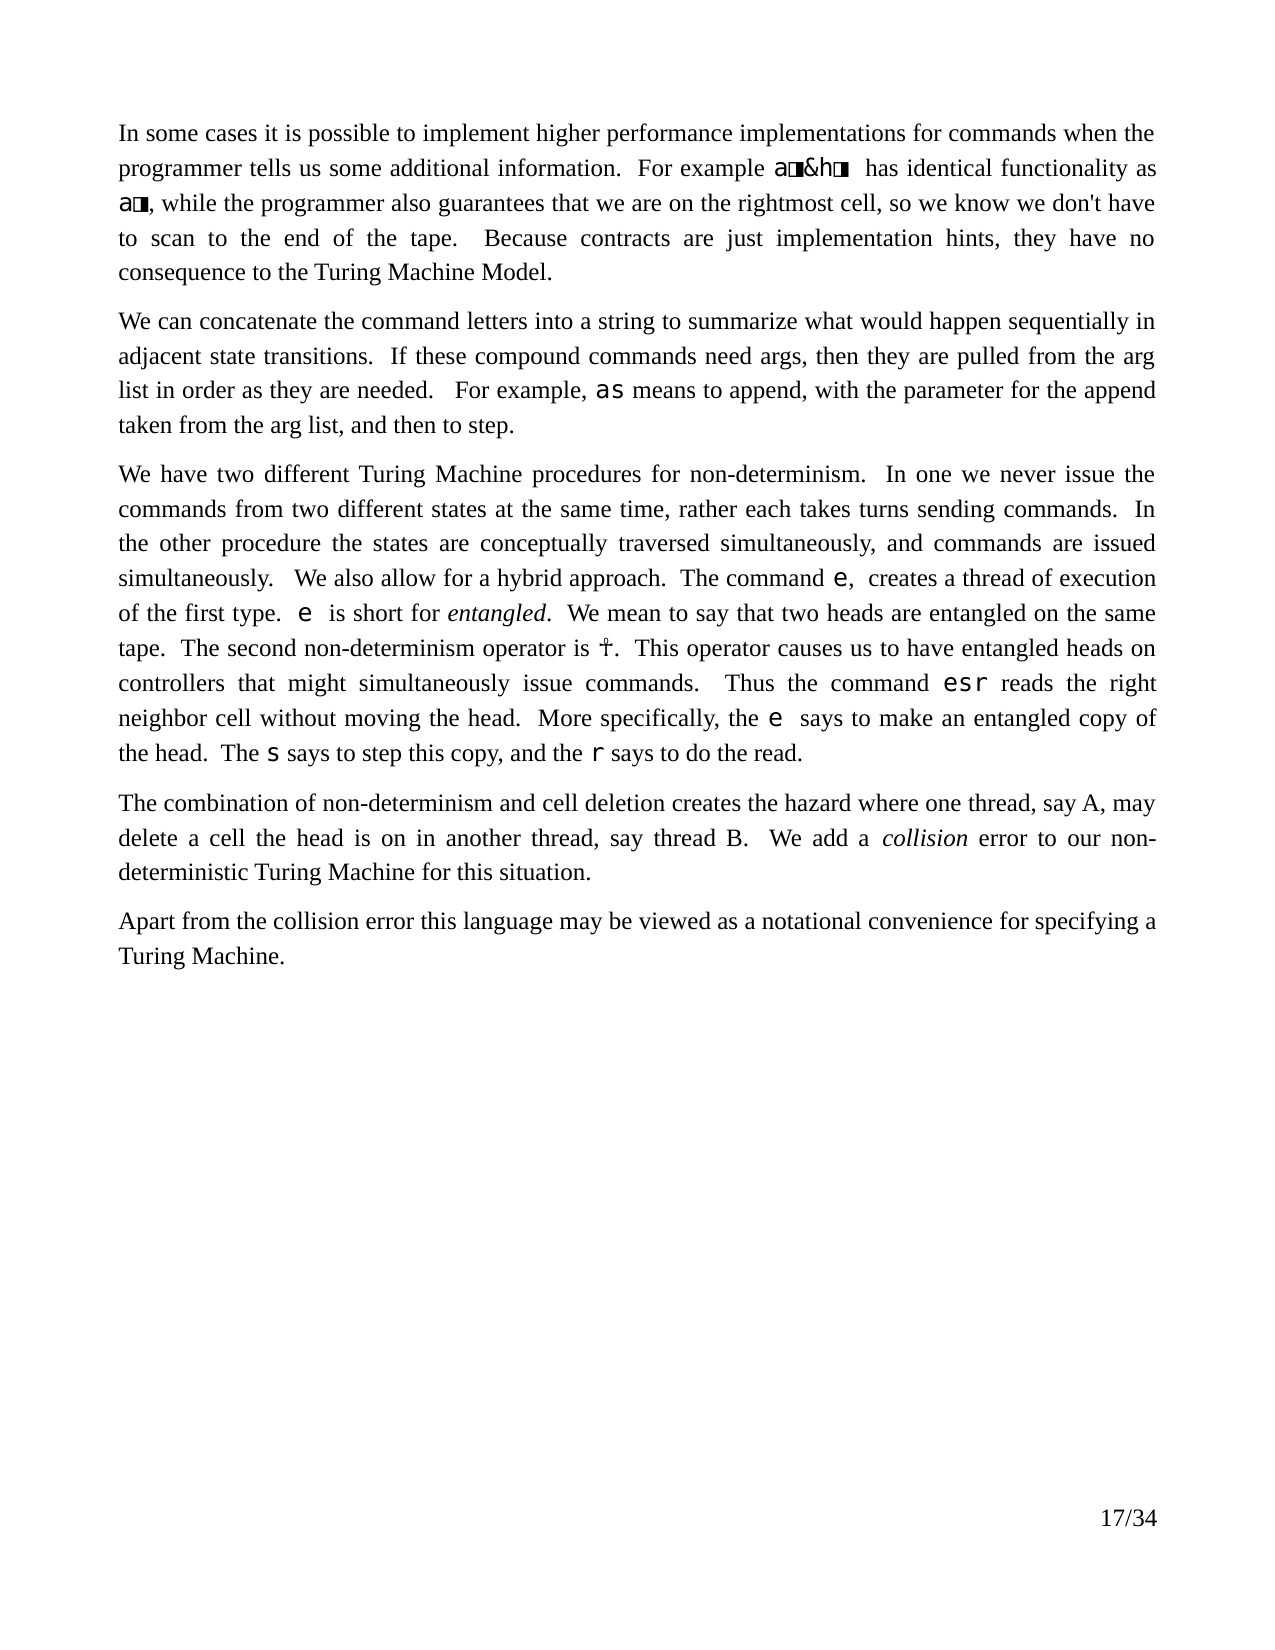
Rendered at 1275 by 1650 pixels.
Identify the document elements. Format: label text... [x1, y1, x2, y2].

text In some cases it is possible to implement higher performance implementations for commands when the programmer tells us some additional information. For example a◨&h◨ has identical functionality as a◨, while the programmer also guarantees that we are on the rightmost cell, so we know we don't have to scan to the end of the tape. Because contracts are just implementation hints, they have no consequence to the Turing Machine Model. [118, 118, 1157, 286]
text We can concatenate the command letters into a string to summarize what would happen sequentially in adjacent state transitions. If these compound commands need args, then they are pulled from the arg list in order as they are needed. For example, as means to append, with the parameter for the append taken from the arg list, and then to step. [118, 306, 1157, 439]
text The combination of non-determinism and cell deletion creates the hazard where one thread, say A, may delete a cell the head is on in another thread, say thread B. We add a collision error to our non-deterministic Turing Machine for this situation. [118, 788, 1157, 886]
text Apart from the collision error this language may be viewed as a notational convenience for specifying a Turing Machine. [118, 906, 1157, 969]
text We have two different Turing Machine procedures for non-determinism. In one we never issue the commands from two different states at the same time, rather each takes turns sending commands. In the other procedure the states are conceptually traversed simultaneously, and commands are issued simultaneously. We also allow for a hybrid approach. The command e, creates a thread of execution of the first type. e is short for entangled. We mean to say that two heads are entangled on the same tape. The second non-determinism operator is ☥. This operator causes us to have entangled heads on controllers that might simultaneously issue commands. Thus the command esr reads the right neighbor cell without moving the head. More specifically, the e says to make an entangled copy of the head. The s says to step this copy, and the r says to do the read. [118, 459, 1157, 768]
